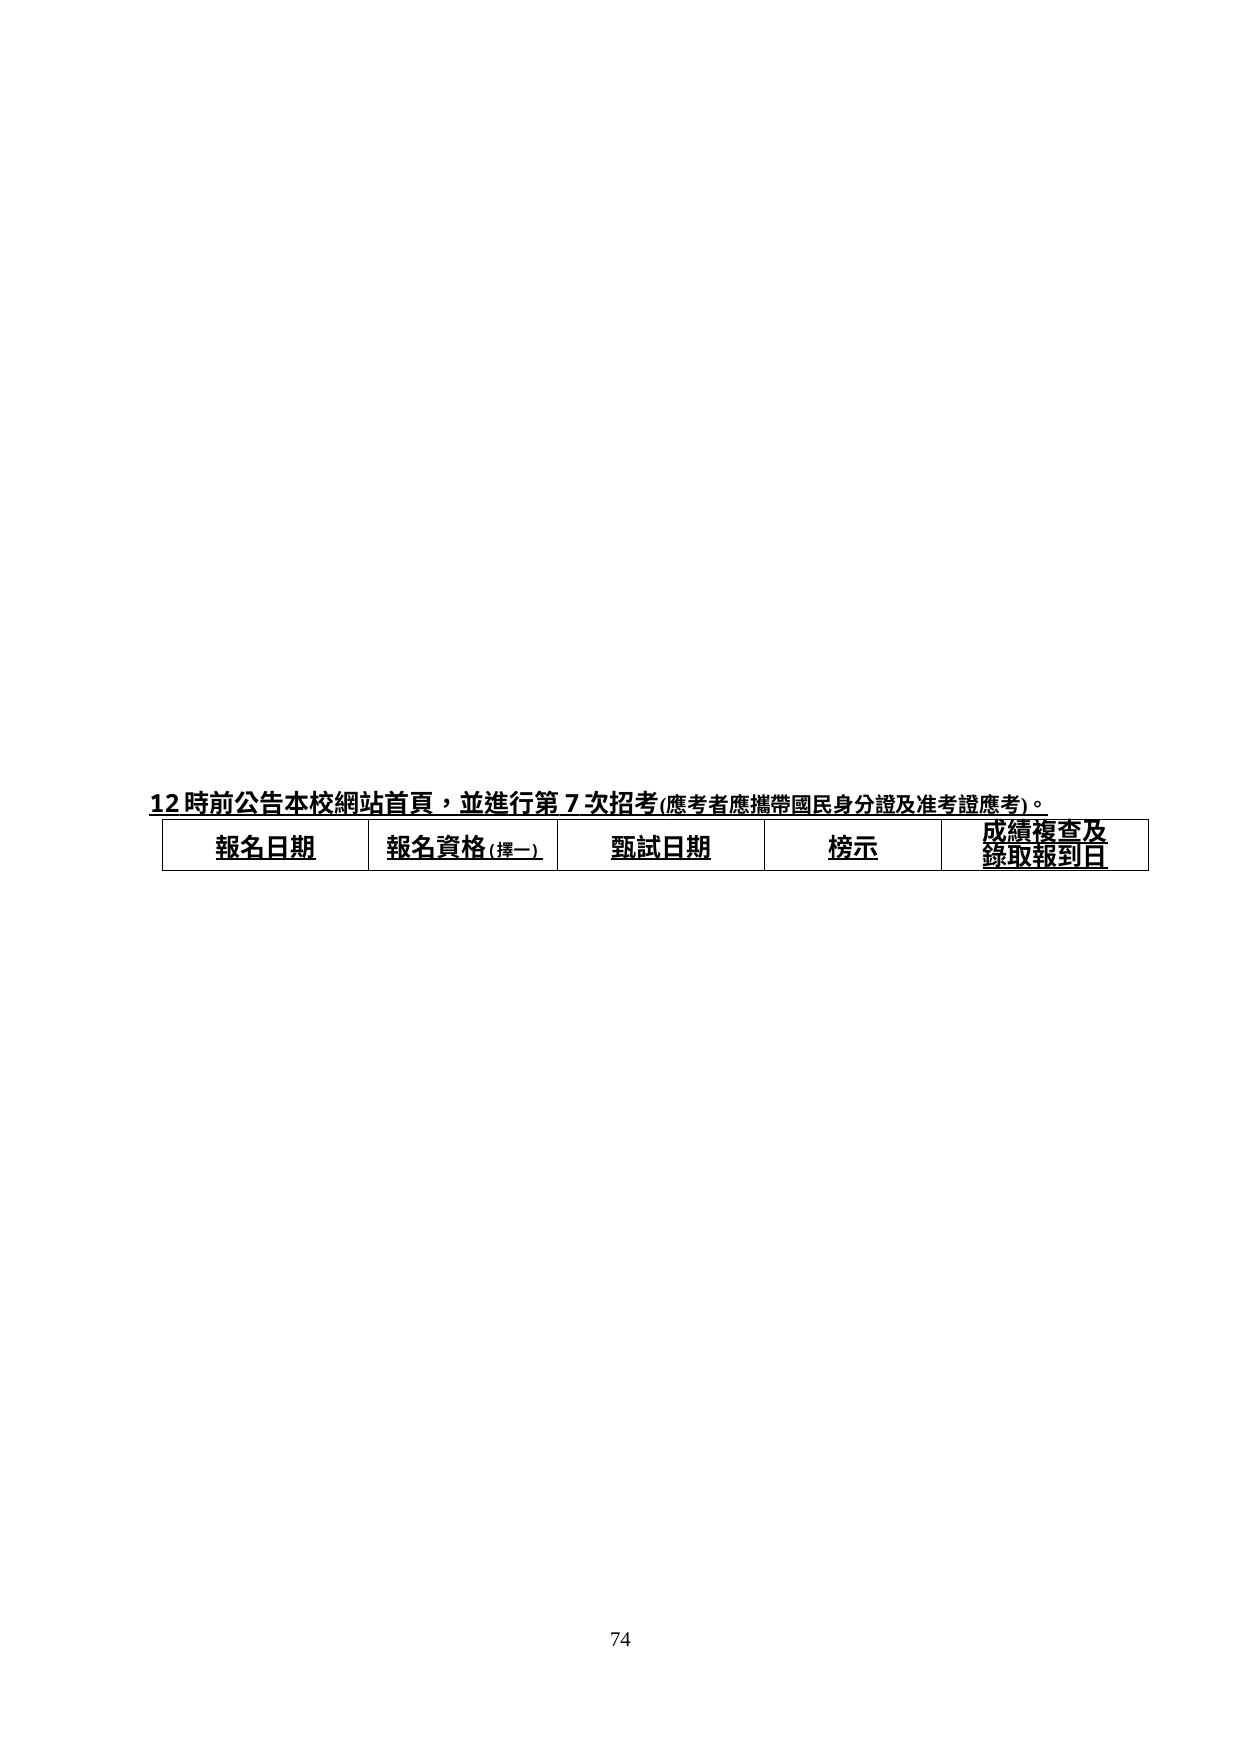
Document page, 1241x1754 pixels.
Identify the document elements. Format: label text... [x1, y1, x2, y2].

table_header 榜示 [765, 820, 941, 870]
table_header 報名日期 [163, 820, 368, 870]
table_header 成績複查及 錄取報到日 [942, 820, 1148, 870]
table_header 報名資格(擇一) [369, 820, 557, 870]
table_header 甄試日期 [558, 820, 764, 870]
text 12時前公告本校網站首頁，並進行第7次招考(應考者應攜帶國民身分證及准考證應考)。 [149, 783, 1122, 819]
